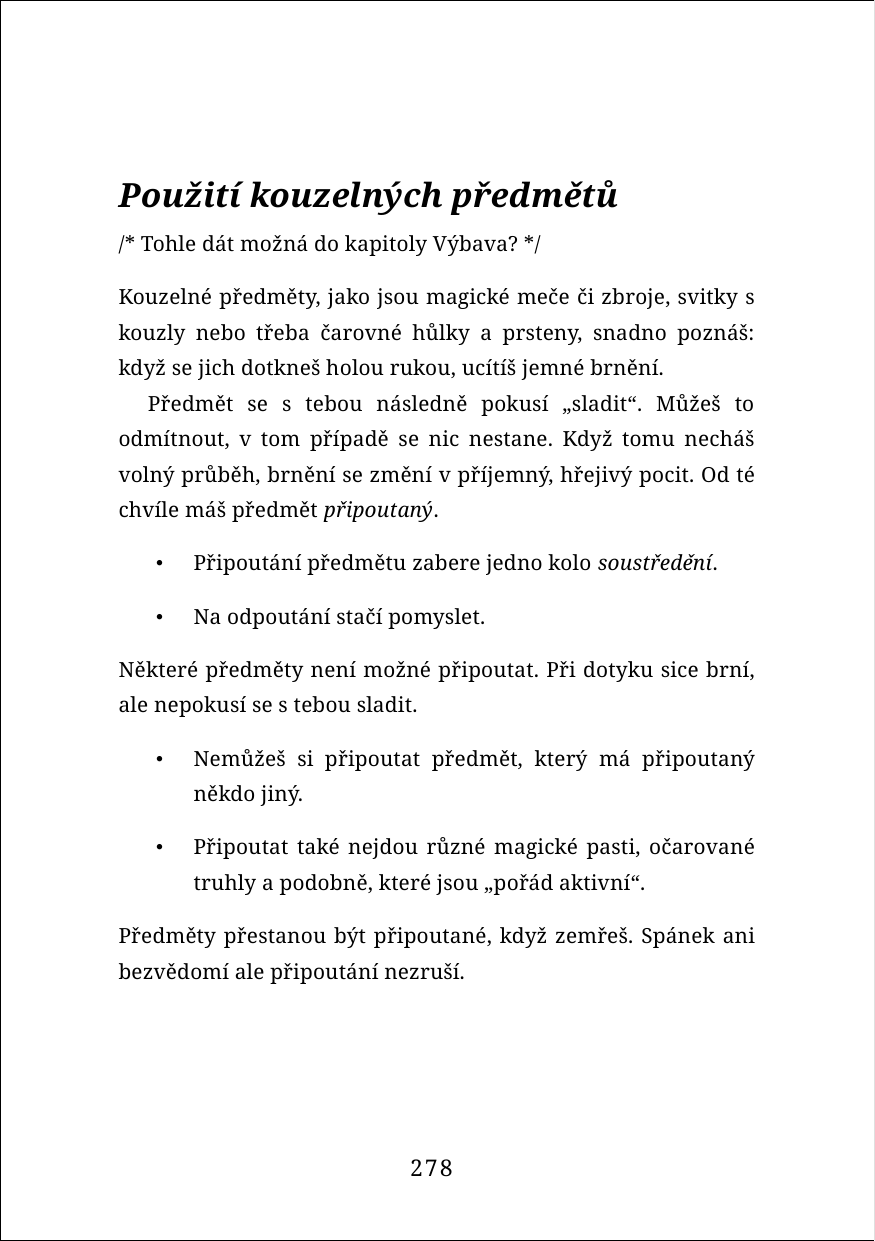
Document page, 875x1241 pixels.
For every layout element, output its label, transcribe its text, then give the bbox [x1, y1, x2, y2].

subtitle Použití kouzelných předmětů [118, 172, 756, 217]
text Předměty přestanou být připoutané, když zemřeš. Spánek ani bezvědomí ale připoutání nezruší. [118, 921, 756, 985]
list Připoutat také nejdou různé magické pasti, očarované truhly a podobně, které jsou „pořád aktivní“. [156, 832, 756, 896]
list Připoutání předmětu zabere jedno kolo soustředění. [156, 548, 756, 577]
list Nemůžeš si připoutat předmět, který má připoutaný někdo jiný. [156, 744, 756, 808]
text Kouzelné předměty, jako jsou magické meče či zbroje, svitky s kouzly nebo třeba čarovné hůlky a prsteny, snadno poznáš: když se jich dotkneš holou rukou, ucítíš jemné brnění. Předmět se s tebou následně pokusí „sladit“. Můžeš to odmítnout, v tom případě se nic nestane. Když tomu necháš volný průběh, brnění se změní v příjemný, hřejivý pocit. Od té chvíle máš předmět připoutaný. [118, 282, 756, 524]
text Některé předměty není možné připoutat. Při dotyku sice brní, ale nepokusí se s tebou sladit. [118, 655, 756, 719]
list Na odpoutání stačí pomyslet. [156, 602, 756, 630]
text /* Tohle dát možná do kapitoly Výbava? */ [118, 229, 756, 257]
